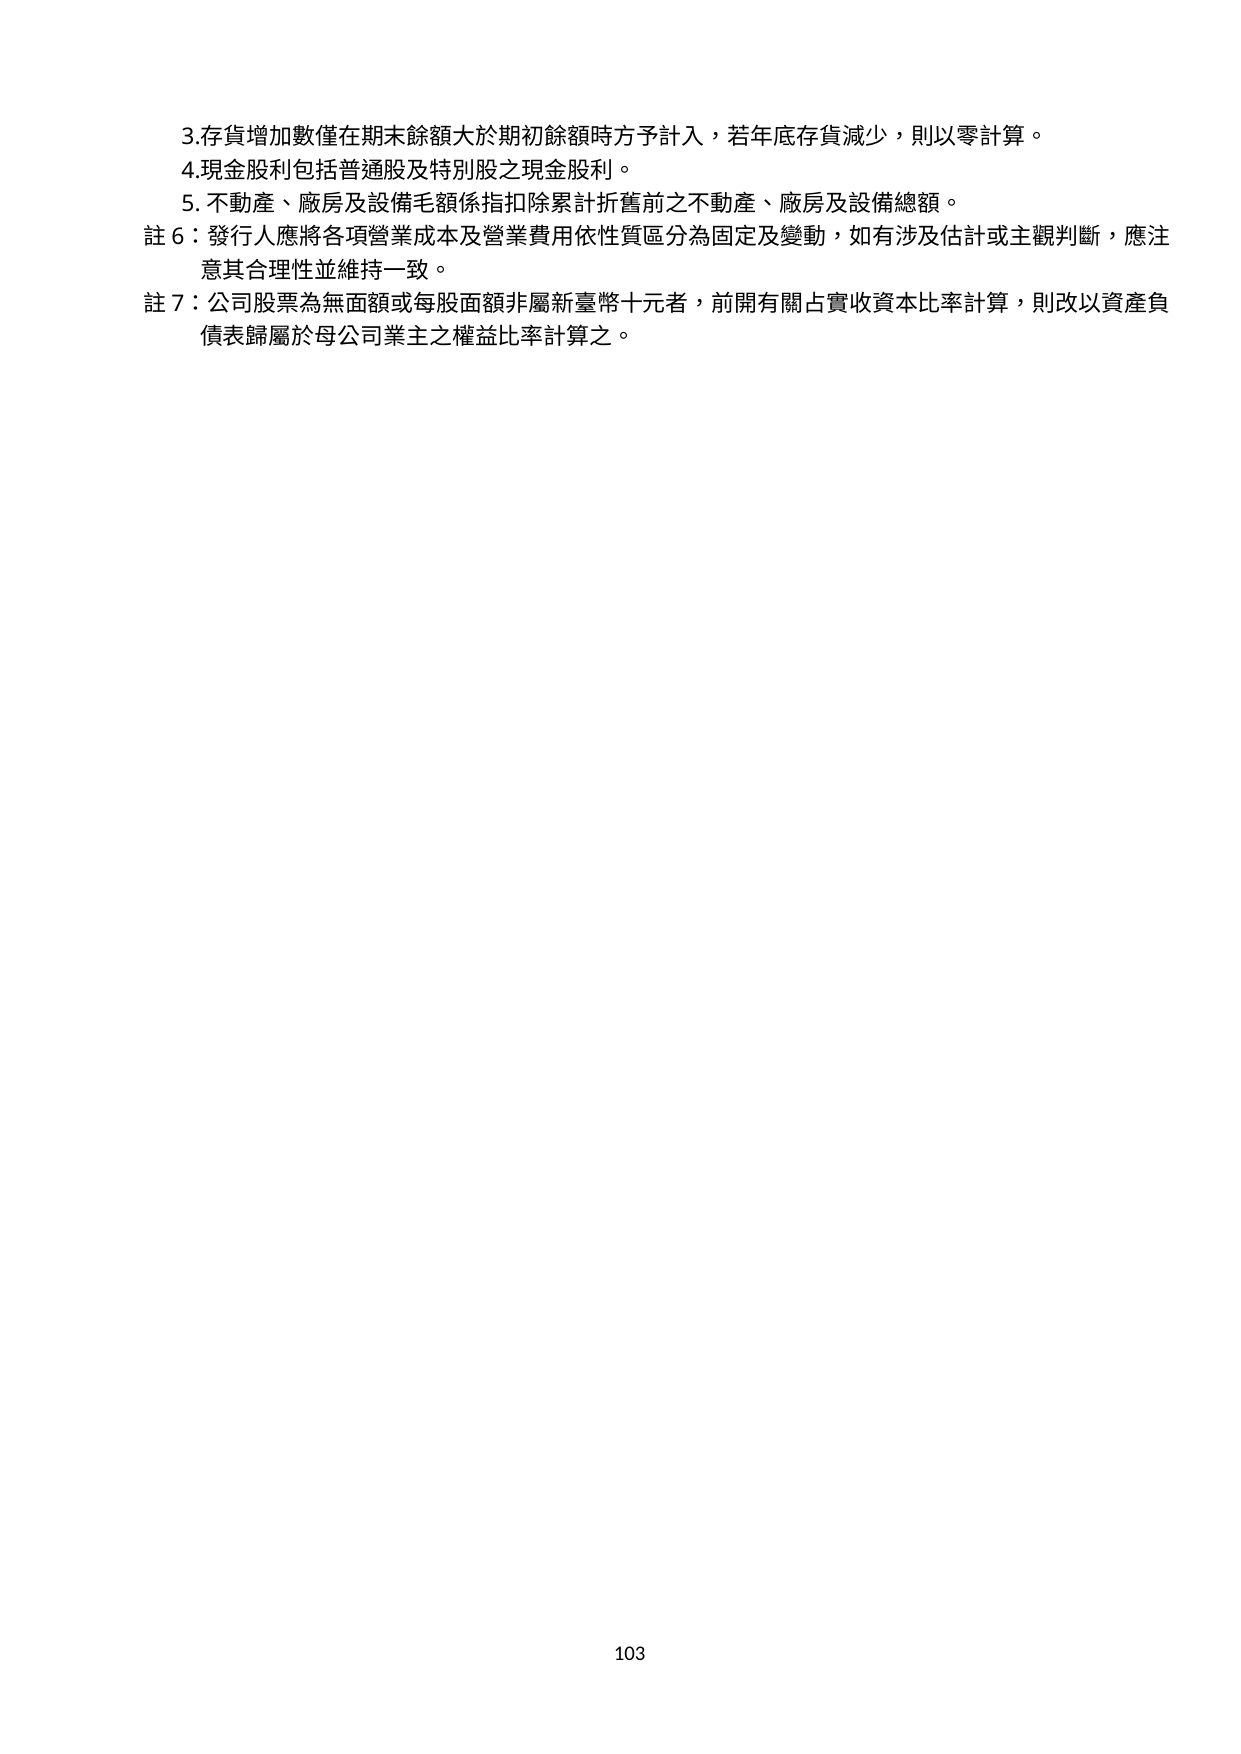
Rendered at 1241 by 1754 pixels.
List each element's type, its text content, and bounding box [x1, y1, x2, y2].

text 註6：發行人應將各項營業成本及營業費用依性質區分為固定及變動，如有涉及估計或主觀判斷，應注意其合理性並維持一致。 [144, 218, 1182, 285]
text 4.現金股利包括普通股及特別股之現金股利。 [181, 151, 1128, 185]
text 註7：公司股票為無面額或每股面額非屬新臺幣十元者，前開有關占實收資本比率計算，則改以資產負債表歸屬於母公司業主之權益比率計算之。 [144, 285, 1182, 351]
text 5. 不動產、廠房及設備毛額係指扣除累計折舊前之不動產、廠房及設備總額。 [181, 185, 1128, 218]
text 3.存貨增加數僅在期末餘額大於期初餘額時方予計入，若年底存貨減少，則以零計算。 [181, 118, 1128, 151]
